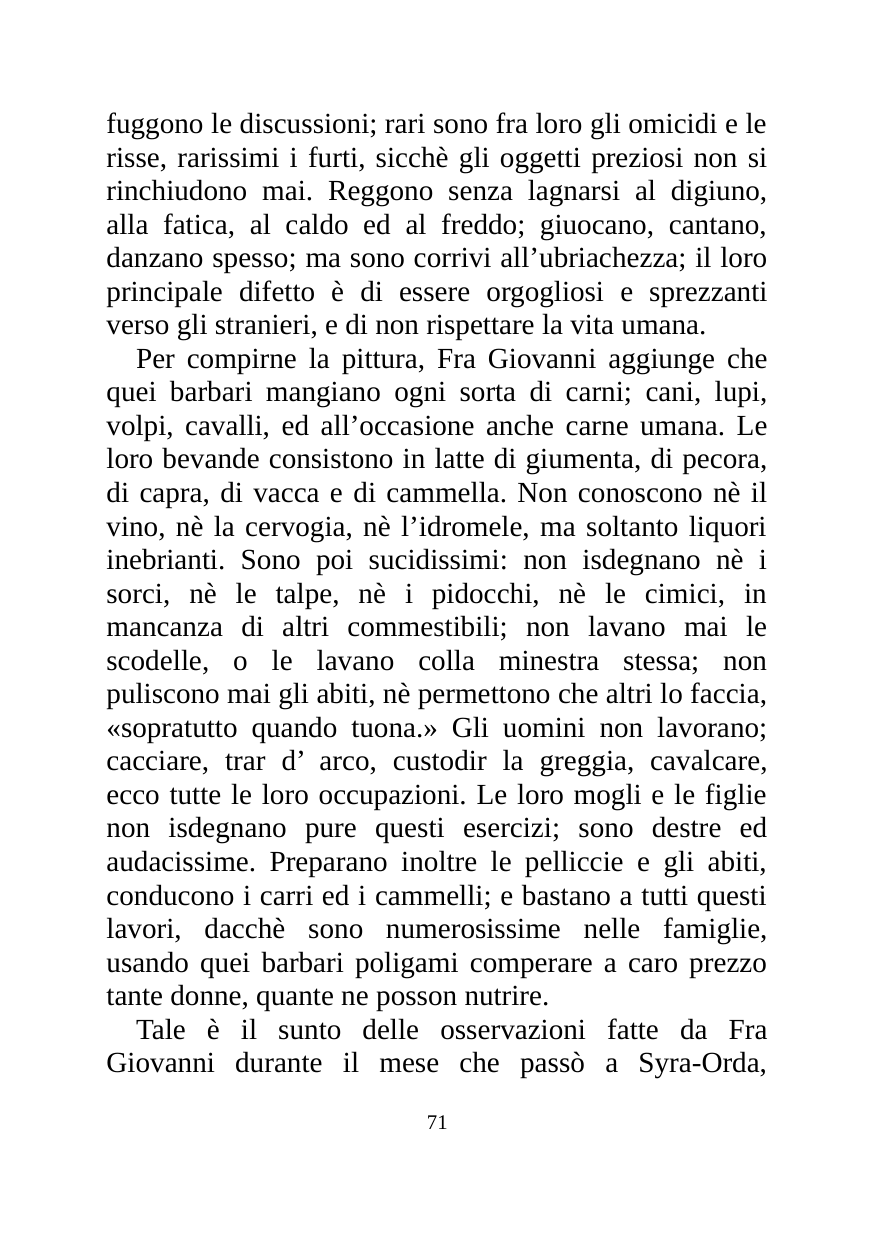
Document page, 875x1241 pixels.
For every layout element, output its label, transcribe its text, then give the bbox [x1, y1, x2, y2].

text Per compirne la pittura, Fra Giovanni aggiunge che quei barbari mangiano ogni sorta di carni; cani, lupi, volpi, cavalli, ed all’occasione anche carne umana. Le loro bevande consistono in latte di giumenta, di pecora, di capra, di vacca e di cammella. Non conoscono nè il vino, nè la cervogia, nè l’idromele, ma soltanto liquori inebrianti. Sono poi sucidissimi: non isdegnano nè i sorci, nè le talpe, nè i pidocchi, nè le cimici, in mancanza di altri commestibili; non lavano mai le scodelle, o le lavano colla minestra stessa; non puliscono mai gli abiti, nè permettono che altri lo faccia, «sopratutto quando tuona.» Gli uomini non lavorano; cacciare, trar d’ arco, custodir la greggia, cavalcare, ecco tutte le loro occupazioni. Le loro mogli e le figlie non isdegnano pure questi esercizi; sono destre ed audacissime. Preparano inoltre le pelliccie e gli abiti, conducono i carri ed i cammelli; e bastano a tutti questi lavori, dacchè sono numerosissime nelle famiglie, usando quei barbari poligami comperare a caro prezzo tante donne, quante ne posson nutrire. [106, 341, 768, 1012]
text Tale è il sunto delle osservazioni fatte da Fra Giovanni durante il mese che passò a Syra-Orda, [106, 1012, 768, 1079]
text fuggono le discussioni; rari sono fra loro gli omicidi e le risse, rarissimi i furti, sicchè gli oggetti preziosi non si rinchiudono mai. Reggono senza lagnarsi al digiuno, alla fatica, al caldo ed al freddo; giuocano, cantano, danzano spesso; ma sono corrivi all’ubriachezza; il loro principale difetto è di essere orgogliosi e sprezzanti verso gli stranieri, e di non rispettare la vita umana. [106, 106, 768, 341]
